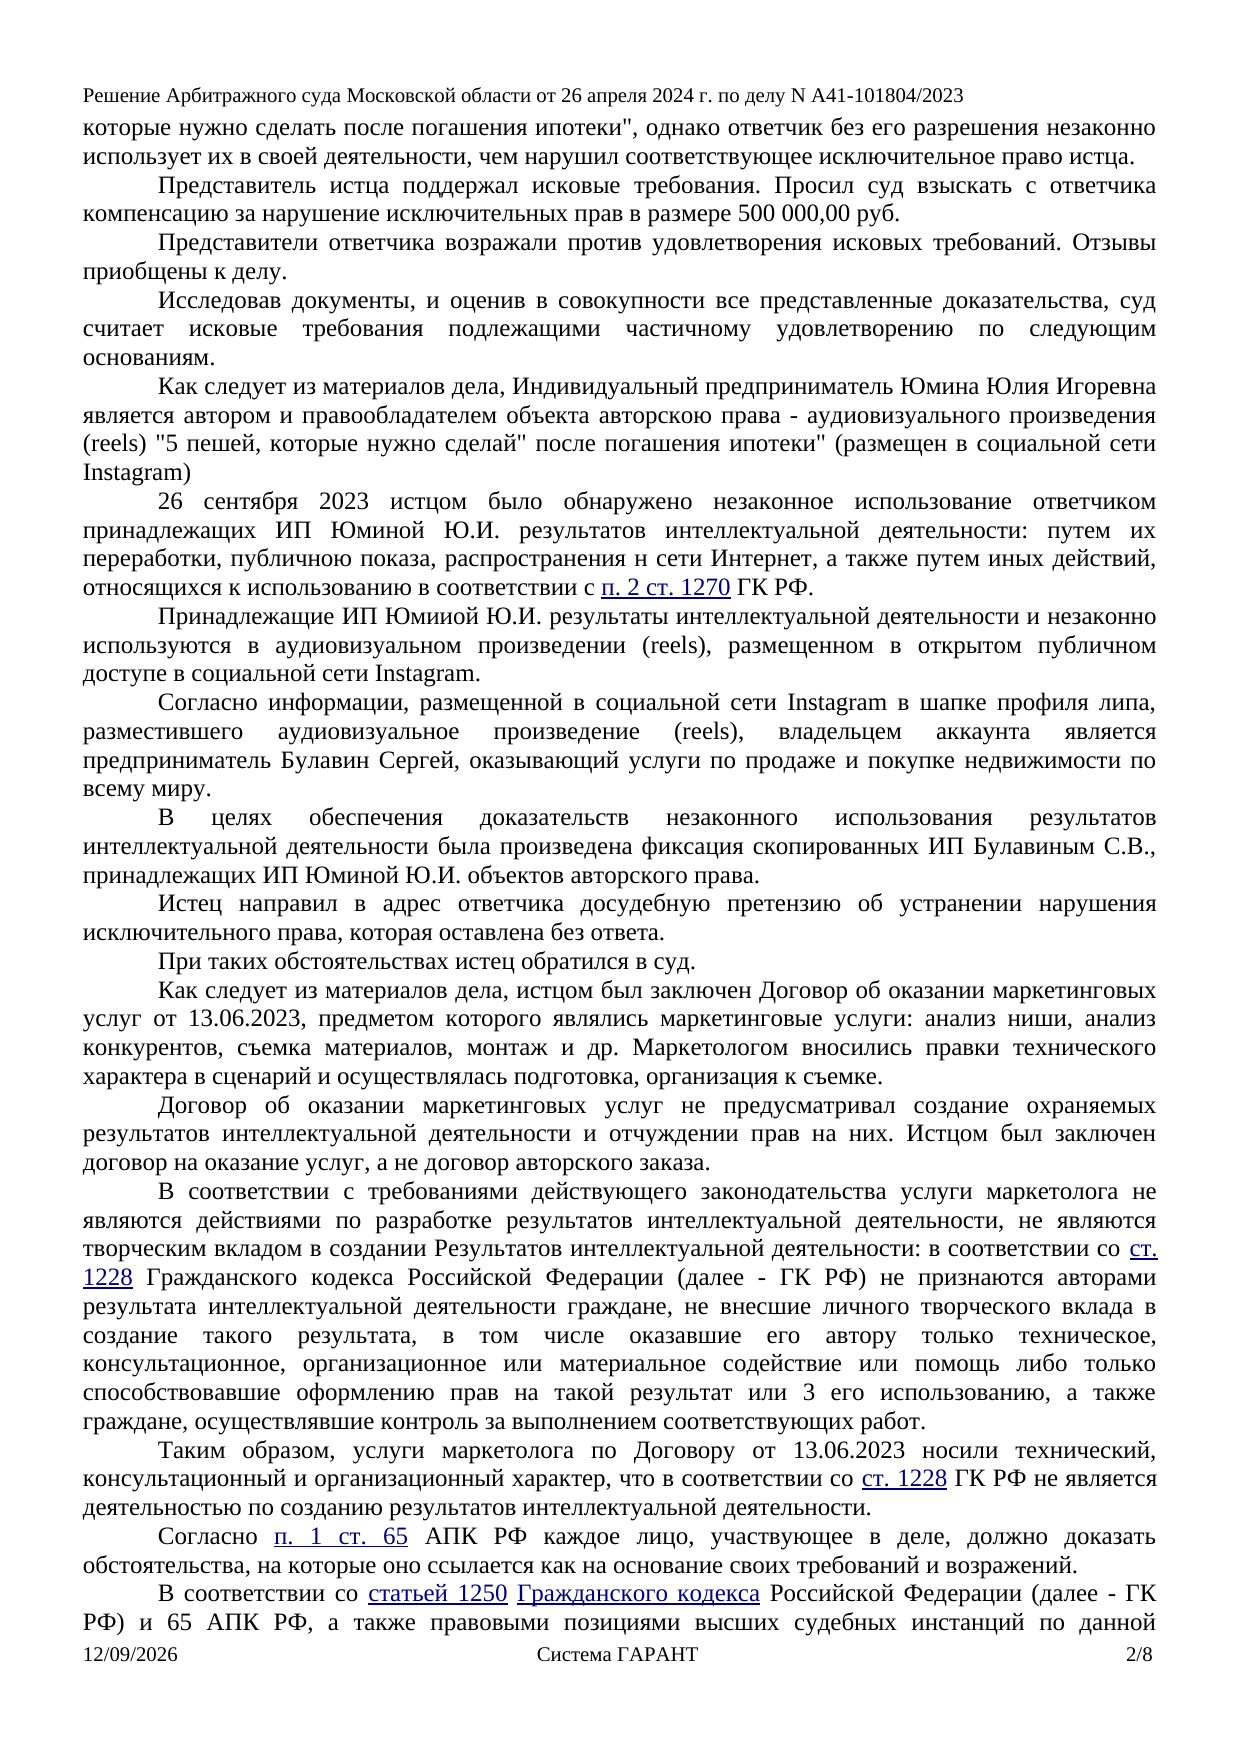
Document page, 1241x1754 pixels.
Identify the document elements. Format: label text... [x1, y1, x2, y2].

text Договор об оказании маркетинговых услуг не предусматривал создание охраняемых результатов интеллектуальной деятельности и отчуждении прав на них. Истцом был заключен договор на оказание услуг, а не договор авторского заказа. [83, 1090, 1157, 1176]
text Согласно п. 1 ст. 65 АПК РФ каждое лицо, участвующее в деле, должно доказать обстоятельства, на которые оно ссылается как на основание своих требований и возражений. [83, 1521, 1157, 1578]
text Таким образом, услуги маркетолога по Договору от 13.06.2023 носили технический, консультационный и организационный характер, что в соответствии со ст. 1228 ГК РФ не является деятельностью по созданию результатов интеллектуальной деятельности. [83, 1435, 1157, 1521]
text В целях обеспечения доказательств незаконного использования результатов интеллектуальной деятельности была произведена фиксация скопированных ИП Булавиным С.В., принадлежащих ИП Юминой Ю.И. объектов авторского права. [83, 802, 1157, 888]
text Исследовав документы, и оценив в совокупности все представленные доказательства, суд считает исковые требования подлежащими частичному удовлетворению по следующим основаниям. [83, 285, 1157, 371]
text В соответствии со статьей 1250 Гражданского кодекса Российской Федерации (далее - ГК РФ) и 65 АПК РФ, а также правовыми позициями высших судебных инстанций по данной [83, 1578, 1157, 1636]
text Представители ответчика возражали против удовлетворения исковых требований. Отзывы приобщены к делу. [83, 227, 1157, 285]
text В соответствии с требованиями действующего законодательства услуги маркетолога не являются действиями по разработке результатов интеллектуальной деятельности, не являются творческим вкладом в создании Результатов интеллектуальной деятельности: в соответствии со ст. 1228 Гражданского кодекса Российской Федерации (далее - ГК РФ) не признаются авторами результата интеллектуальной деятельности граждане, не внесшие личного творческого вклада в создание такого результата, в том числе оказавшие его автору только техническое, консультационное, организационное или материальное содействие или помощь либо только способствовавшие оформлению прав на такой результат или 3 его использованию, а также граждане, осуществлявшие контроль за выполнением соответствующих работ. [83, 1176, 1157, 1435]
text Представитель истца поддержал исковые требования. Просил суд взыскать с ответчика компенсацию за нарушение исключительных прав в размере 500 000,00 руб. [83, 170, 1157, 227]
text Как следует из материалов дела, истцом был заключен Договор об оказании маркетинговых услуг от 13.06.2023, предметом которого являлись маркетинговые услуги: анализ ниши, анализ конкурентов, съемка материалов, монтаж и др. Маркетологом вносились правки технического характера в сценарий и осуществлялась подготовка, организация к съемке. [83, 975, 1157, 1090]
text Как следует из материалов дела, Индивидуальный предприниматель Юмина Юлия Игоревна является автором и правообладателем объекта авторскою права - аудиовизуального произведения (reels) "5 пешей, которые нужно сделай" после погашения ипотеки" (размещен в социальной сети Instagram) [83, 371, 1157, 486]
text Истец направил в адрес ответчика досудебную претензию об устранении нарушения исключительного права, которая оставлена без ответа. [83, 888, 1157, 946]
text Принадлежащие ИП Юмииой Ю.И. результаты интеллектуальной деятельности и незаконно используются в аудиовизуальном произведении (reels), размещенном в открытом публичном доступе в социальной сети Instagram. [83, 601, 1157, 687]
text которые нужно сделать после погашения ипотеки", однако ответчик без его разрешения незаконно использует их в своей деятельности, чем нарушил соответствующее исключительное право истца. [83, 112, 1157, 170]
text Согласно информации, paзмещенной в социальной сети Instagram в шапке профиля липа, разместившего аудиовизуальное произведение (reels), владельцем аккаунта является предприниматель Булавин Сергей, оказывающий услуги по продаже и покупке недвижимости по всему миру. [83, 687, 1157, 802]
text 26 сентября 2023 истцом было обнаружено незаконное использование ответчиком принадлежащих ИП Юминой Ю.И. результатов интеллектуальной деятельности: путем их переработки, публичною показа, распространения н сети Интернет, а также путем иных действий, относящихся к использованию в соответствии с п. 2 ст. 1270 ГК РФ. [83, 486, 1157, 601]
text При таких обстоятельствах истец обратился в суд. [83, 946, 1157, 975]
